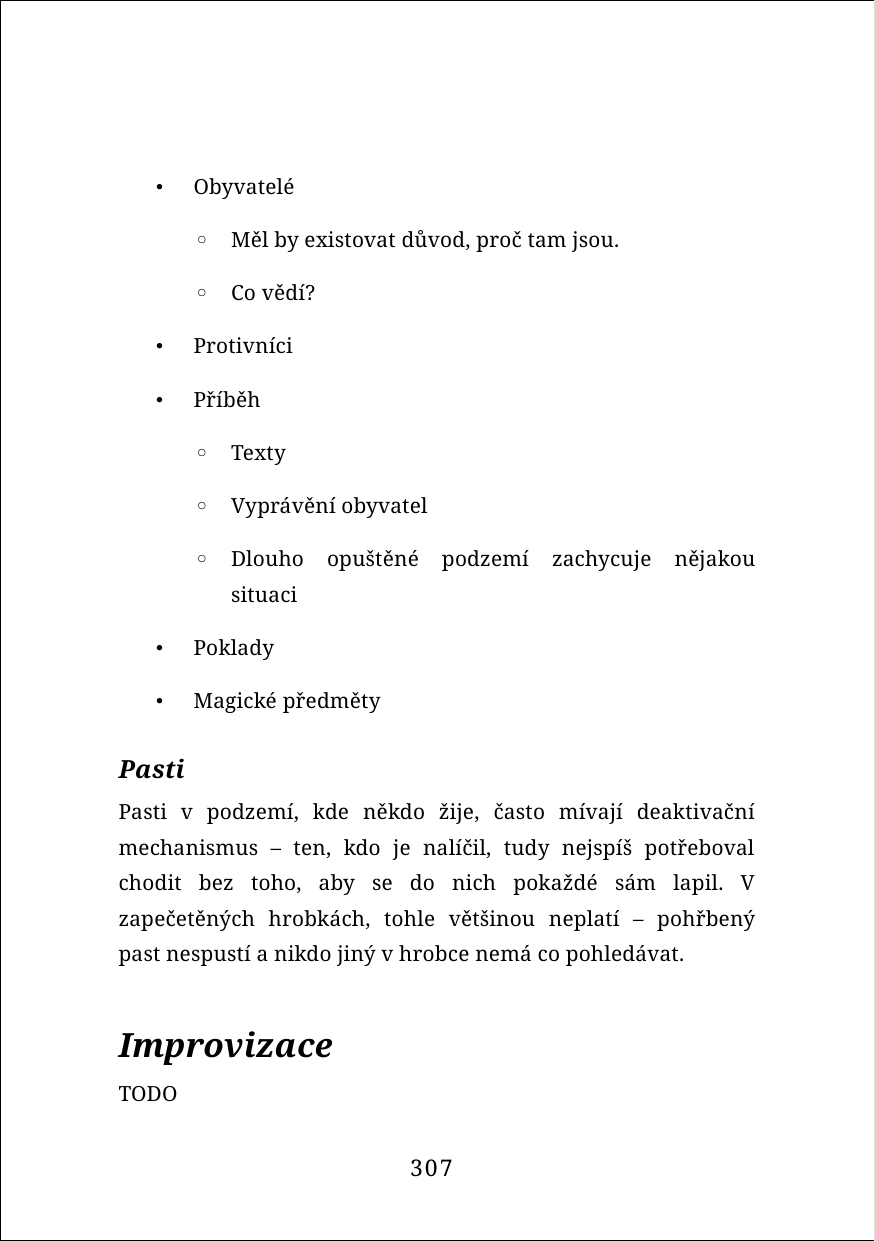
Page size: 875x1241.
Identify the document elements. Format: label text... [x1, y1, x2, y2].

subtitle Improvizace [118, 1022, 756, 1067]
list Magické předměty [156, 686, 756, 715]
list Protivníci [156, 331, 756, 360]
list Poklady [156, 633, 756, 662]
subtitle Pasti [118, 751, 756, 785]
list Měl by existovat důvod, proč tam jsou. [193, 225, 756, 253]
text TODO [118, 1079, 756, 1108]
list Co vědí? [193, 278, 756, 307]
text Pasti v podzemí, kde někdo žije, často mívají deaktivační mechanismus – ten, kdo je nalíčil, tudy nejspíš potřeboval chodit bez toho, aby se do nich pokaždé sám lapil. V zapečetěných hrobkách, tohle většinou neplatí – pohřbený past nespustí a nikdo jiný v hrobce nemá co pohledávat. [118, 797, 756, 968]
list Texty [193, 438, 756, 466]
list Vyprávění obyvatel [193, 491, 756, 519]
list Dlouho opuštěné podzemí zachycuje nějakou situaci [193, 544, 756, 608]
list Obyvatelé [156, 172, 756, 200]
list Příběh [156, 385, 756, 413]
